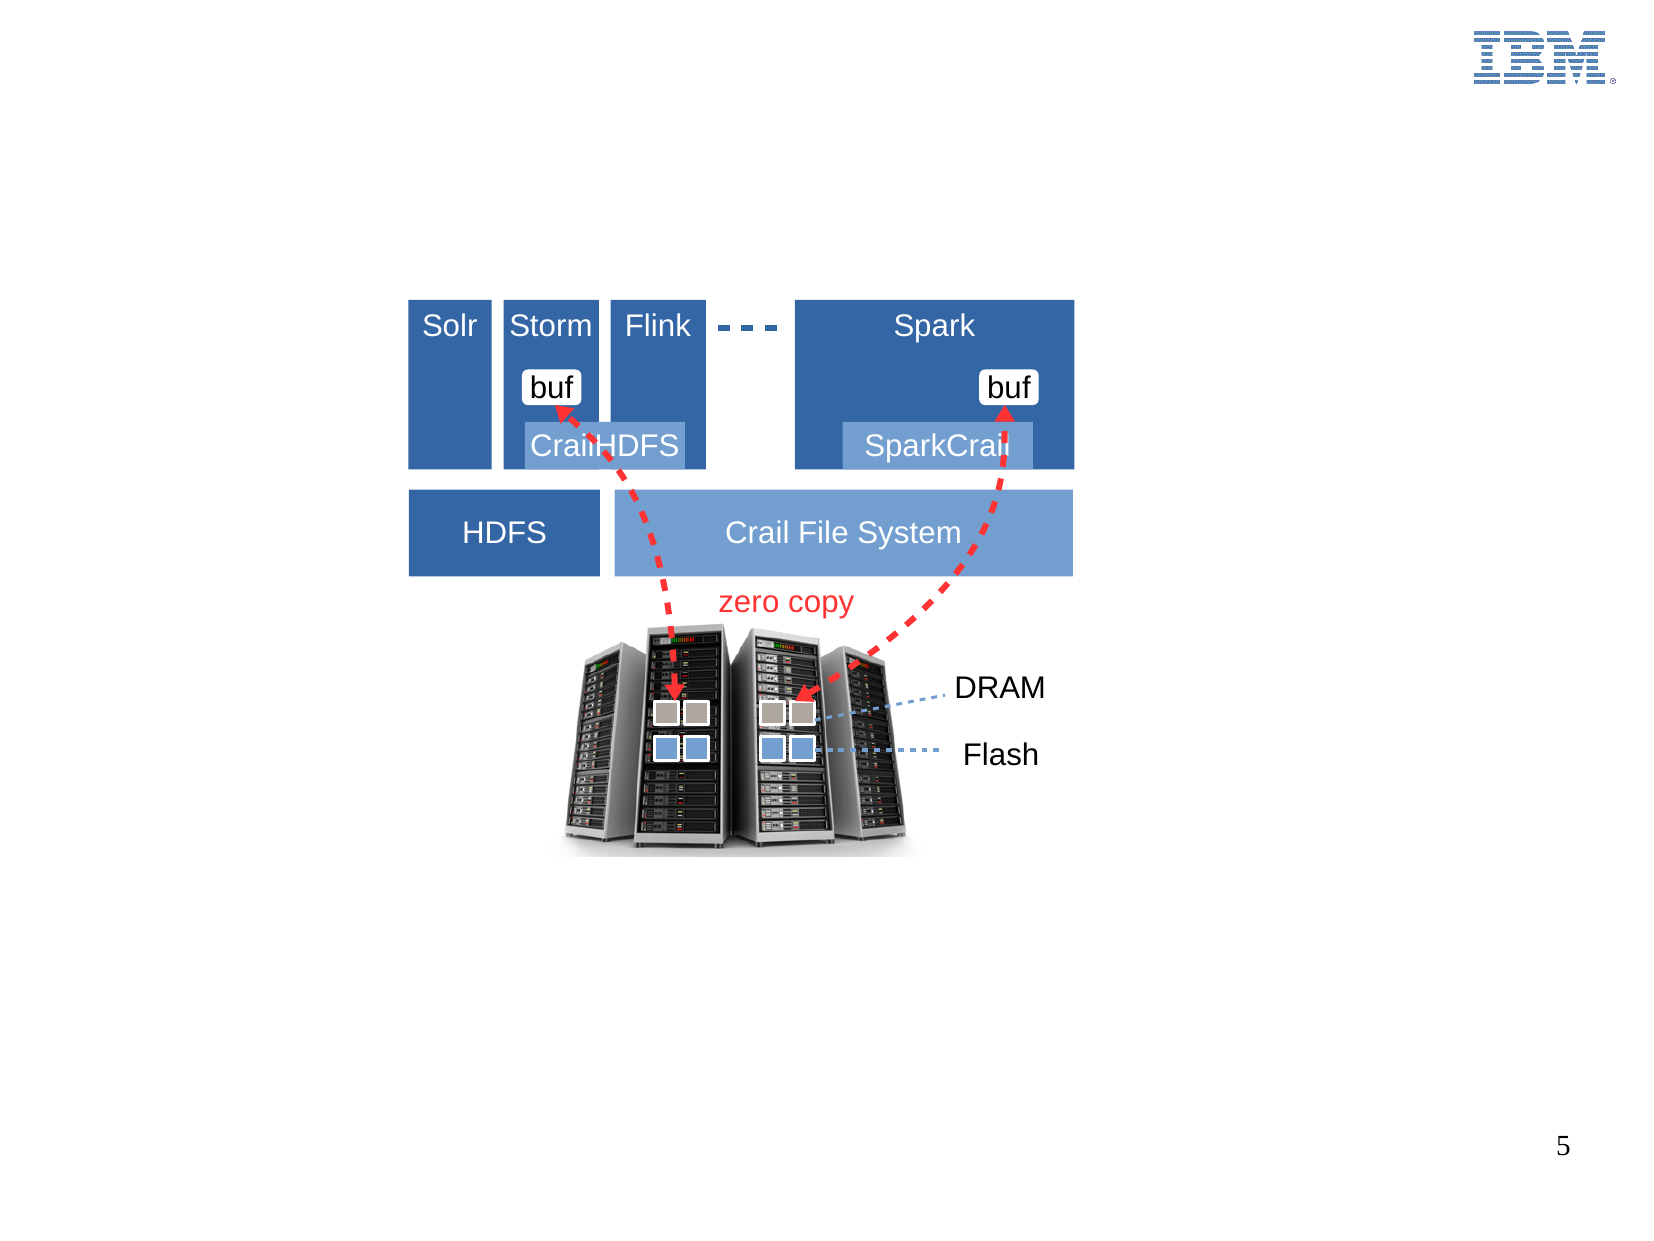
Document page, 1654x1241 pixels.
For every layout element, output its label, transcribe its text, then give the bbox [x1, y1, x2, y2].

text_box Storm [503, 299, 599, 470]
text_box zero copy [674, 576, 900, 627]
text_box [684, 701, 709, 725]
text_box [760, 736, 785, 761]
text_box [684, 736, 709, 761]
picture [525, 611, 946, 857]
text_box Flink [610, 299, 706, 470]
text_box buf [521, 369, 582, 406]
text_box [790, 736, 815, 761]
text_box [654, 701, 679, 725]
text_box HDFS [408, 489, 600, 577]
text_box [654, 736, 679, 761]
text_box Crail File System [614, 489, 1073, 577]
text_box Flash [948, 729, 1069, 781]
text_box [790, 701, 815, 725]
text_box [760, 701, 785, 725]
text_box Solr [408, 299, 492, 470]
text_box CrailHDFS [524, 421, 685, 470]
text_box DRAM [939, 662, 1066, 713]
text_box SparkCrail [842, 421, 1033, 470]
text_box buf [979, 369, 1039, 406]
picture [1440, 0, 1654, 127]
text_box Spark [794, 299, 1075, 470]
